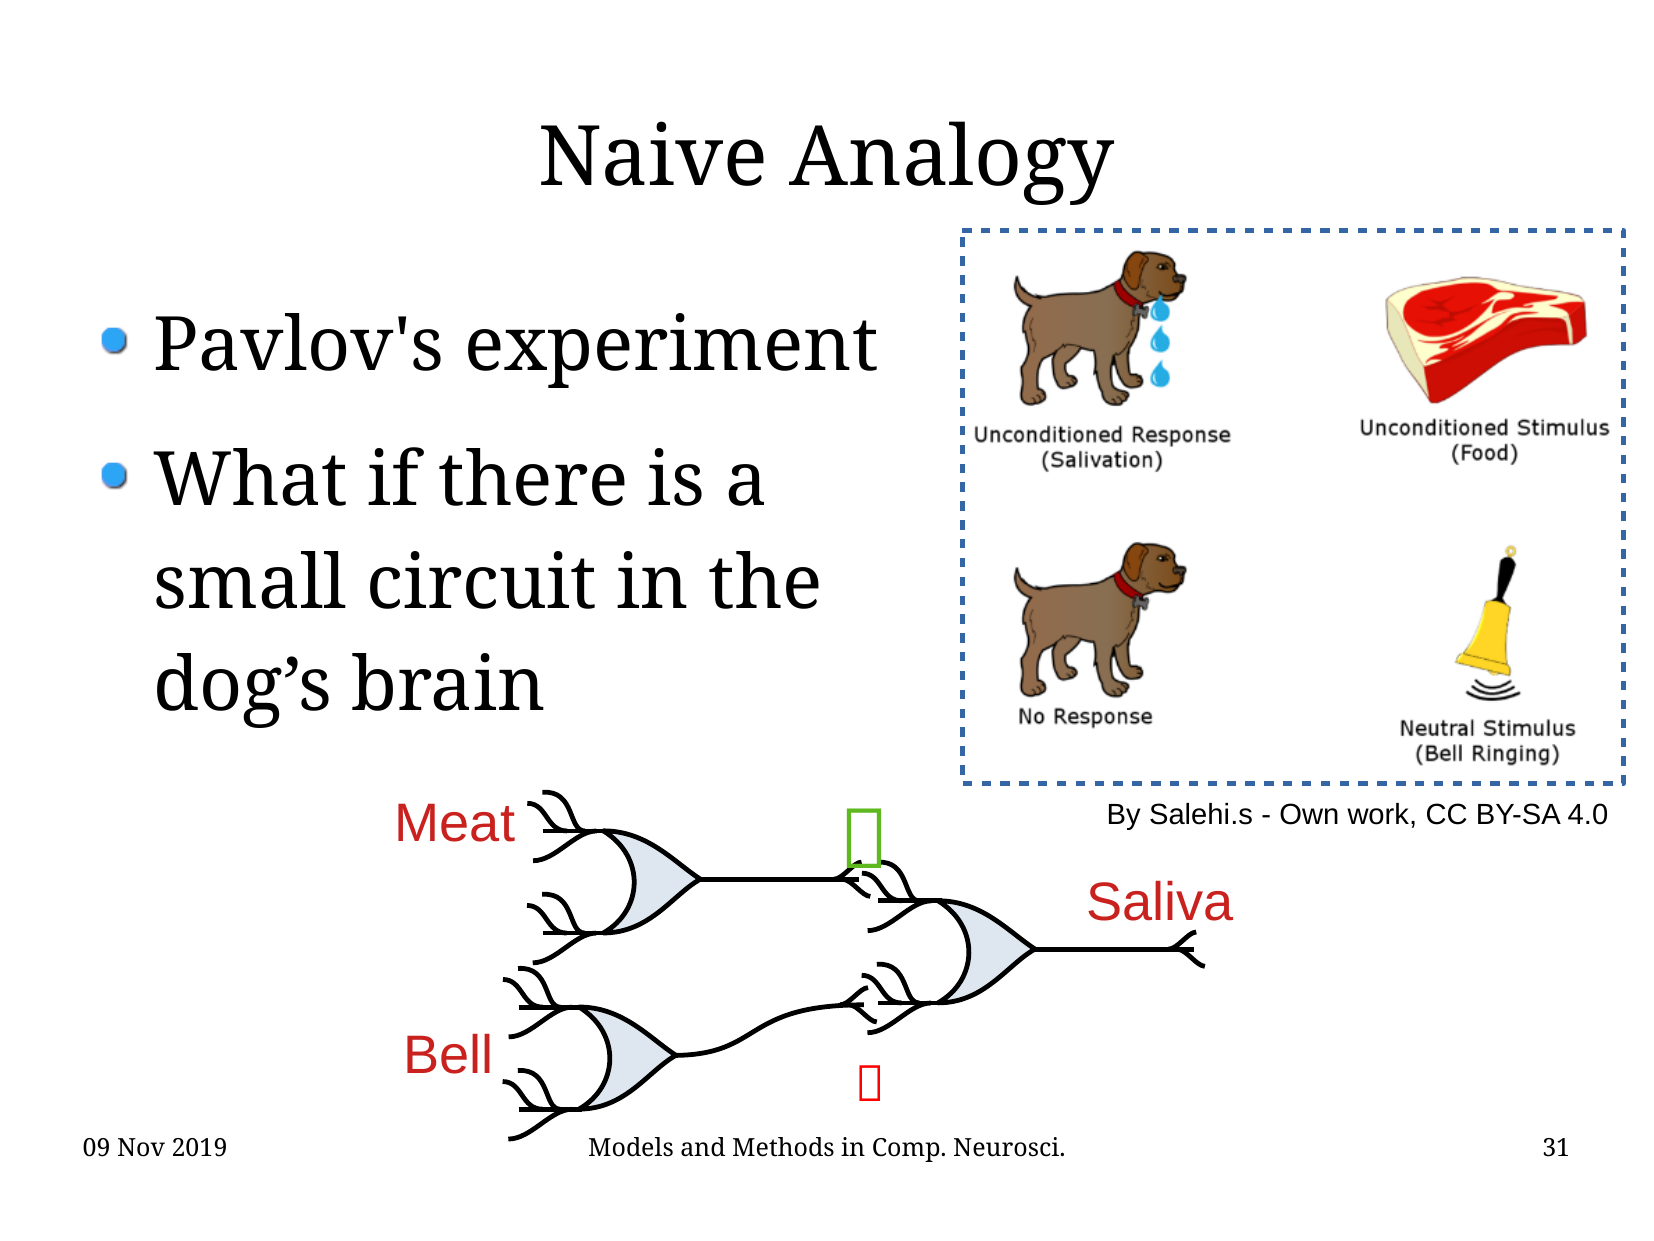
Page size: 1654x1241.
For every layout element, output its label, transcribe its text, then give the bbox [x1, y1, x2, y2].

text_box [582, 1007, 673, 1110]
picture [964, 232, 1622, 782]
title Naive Analogy [82, 49, 1571, 257]
list Pavlov's experiment What if there is a small circuit in the dog’s brain [82, 290, 933, 793]
text_box Bell [345, 1016, 553, 1093]
text_box [941, 900, 1034, 1003]
text_box  [824, 772, 934, 871]
text_box  [840, 1040, 924, 1106]
text_box Saliva [1056, 863, 1265, 940]
text_box Meat [351, 785, 559, 861]
text_box By Salehi.s - Own work, CC BY-SA 4.0 [1049, 790, 1624, 839]
text_box [606, 830, 699, 933]
